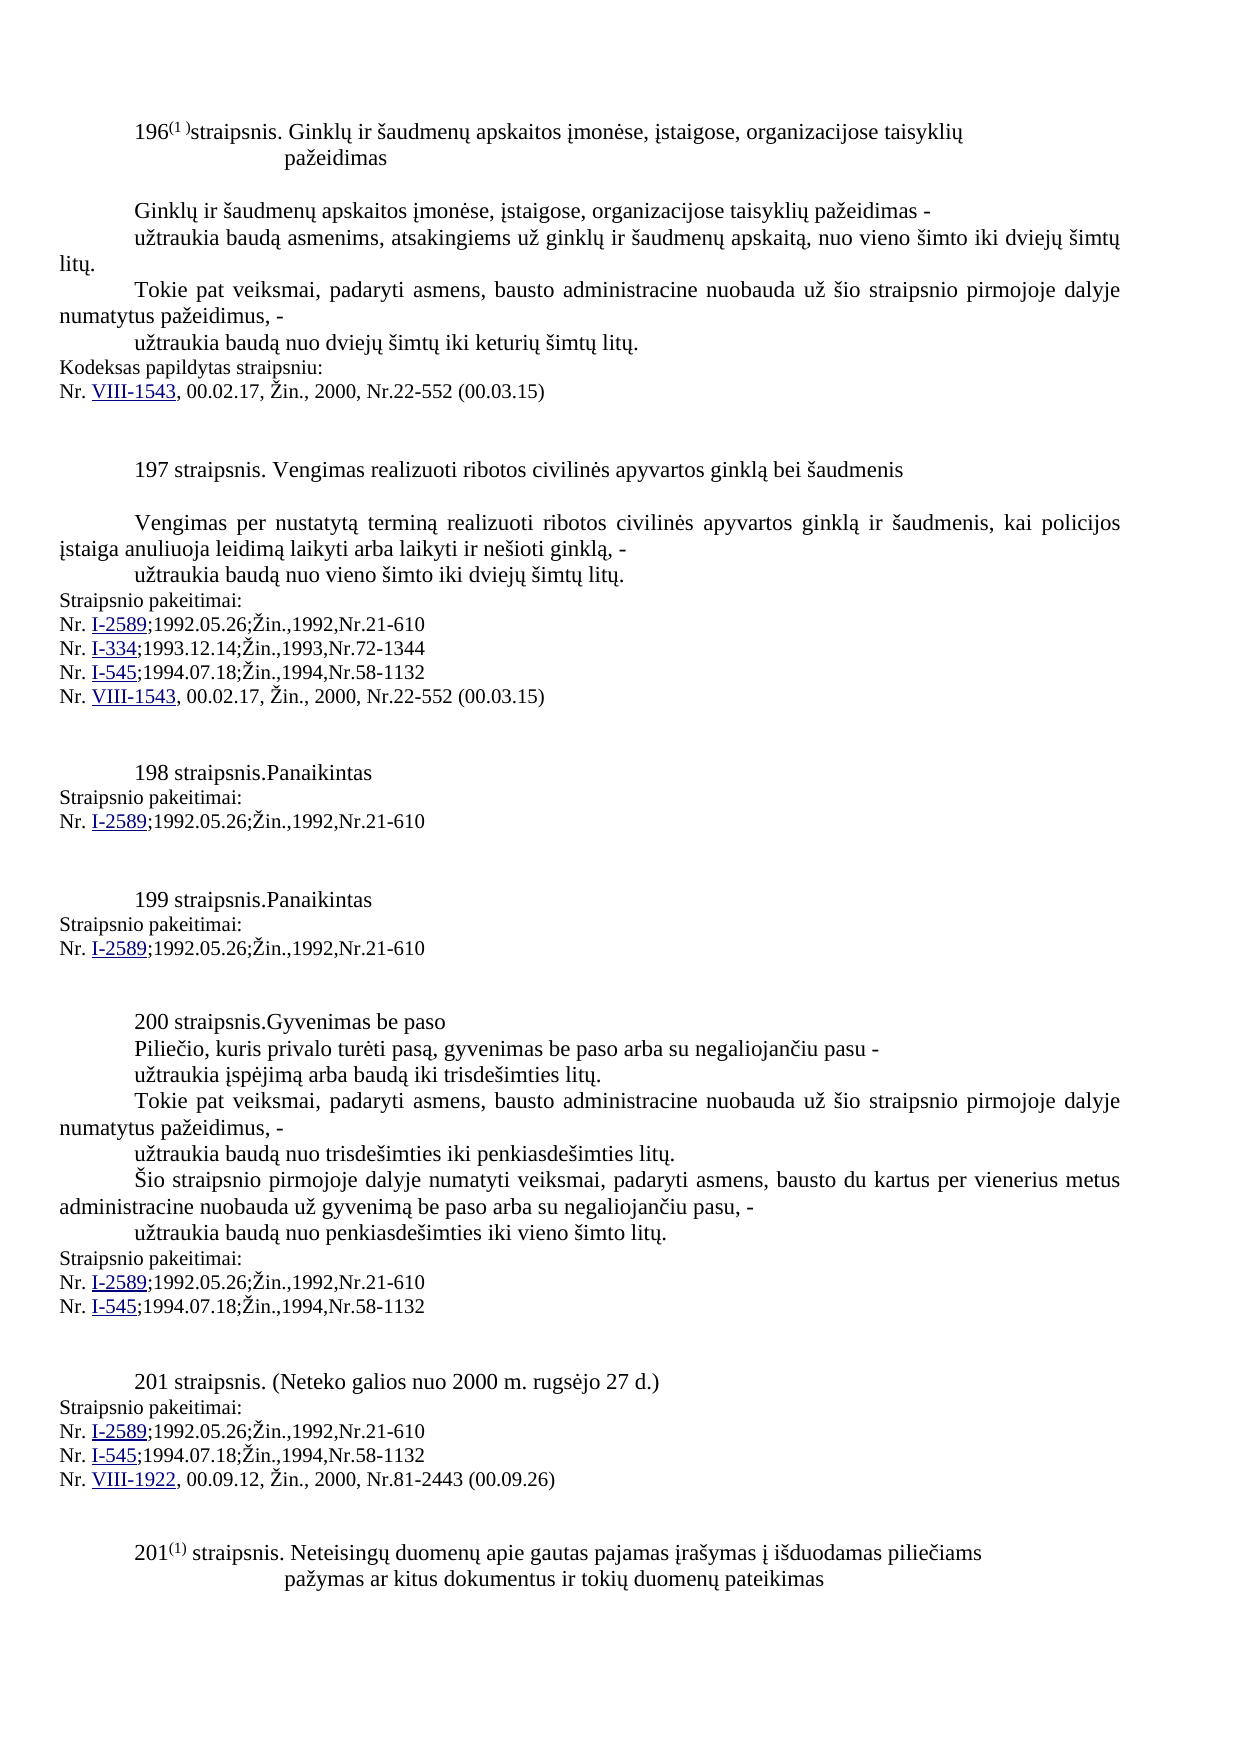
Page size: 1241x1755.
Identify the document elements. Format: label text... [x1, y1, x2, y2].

text Nr. I-2589;1992.05.26;Žin.,1992,Nr.21-610 [59, 809, 1122, 833]
text Nr. VIII-1922, 00.09.12, Žin., 2000, Nr.81-2443 (00.09.26) [59, 1467, 1122, 1491]
text Ginklų ir šaudmenų apskaitos įmonėse, įstaigose, organizacijose taisyklių pažeidimas - [59, 197, 1122, 223]
text Tokie pat veiksmai, padaryti asmens, bausto administracine nuobauda už šio straipsnio pirmojoje dalyje numatytus pažeidimus, - [59, 276, 1122, 329]
text Nr. I-2589;1992.05.26;Žin.,1992,Nr.21-610 [59, 1270, 1122, 1294]
text Nr. I-334;1993.12.14;Žin.,1993,Nr.72-1344 [59, 636, 1122, 660]
text Straipsnio pakeitimai: [59, 1246, 1122, 1270]
text Nr. VIII-1543, 00.02.17, Žin., 2000, Nr.22-552 (00.03.15) [59, 684, 1122, 708]
text Straipsnio pakeitimai: [59, 588, 1122, 612]
text Straipsnio pakeitimai: [59, 785, 1122, 809]
text Straipsnio pakeitimai: [59, 1394, 1122, 1419]
text Nr. I-545;1994.07.18;Žin.,1994,Nr.58-1132 [59, 1294, 1122, 1318]
text Nr. I-545;1994.07.18;Žin.,1994,Nr.58-1132 [59, 660, 1122, 684]
text Nr. I-2589;1992.05.26;Žin.,1992,Nr.21-610 [59, 612, 1122, 636]
text Nr. VIII-1543, 00.02.17, Žin., 2000, Nr.22-552 (00.03.15) [59, 379, 1122, 403]
text 198 straipsnis.Panaikintas [59, 759, 1122, 785]
text Nr. I-2589;1992.05.26;Žin.,1992,Nr.21-610 [59, 1419, 1122, 1443]
text Vengimas per nustatytą terminą realizuoti ribotos civilinės apyvartos ginklą ir šaudmenis, kai policijos įstaiga anuliuoja leidimą laikyti arba laikyti ir nešioti ginklą, - [59, 509, 1122, 562]
text 197 straipsnis. Vengimas realizuoti ribotos civilinės apyvartos ginklą bei šaudmenis [134, 456, 1122, 482]
text 201 straipsnis. (Neteko galios nuo 2000 m. rugsėjo 27 d.) [59, 1368, 1122, 1394]
text Šio straipsnio pirmojoje dalyje numatyti veiksmai, padaryti asmens, bausto du kartus per vienerius metus administracine nuobauda už gyvenimą be paso arba su negaliojančiu pasu, - [59, 1167, 1122, 1219]
text Piliečio, kuris privalo turėti pasą, gyvenimas be paso arba su negaliojančiu pasu - [59, 1035, 1122, 1061]
text užtraukia baudą nuo dviejų šimtų iki keturių šimtų litų. [59, 329, 1122, 355]
text užtraukia įspėjimą arba baudą iki trisdešimties litų. [59, 1061, 1122, 1087]
text 196(1 )straipsnis. Ginklų ir šaudmenų apskaitos įmonėse, įstaigose, organizacijose taisyklių [134, 118, 1122, 144]
text Kodeksas papildytas straipsniu: [59, 355, 1122, 379]
text 201(1) straipsnis. Neteisingų duomenų apie gautas pajamas įrašymas į išduodamas piliečiams [59, 1539, 1122, 1565]
text Nr. I-545;1994.07.18;Žin.,1994,Nr.58-1132 [59, 1443, 1122, 1467]
text užtraukia baudą nuo penkiasdešimties iki vieno šimto litų. [59, 1219, 1122, 1246]
text Tokie pat veiksmai, padaryti asmens, bausto administracine nuobauda už šio straipsnio pirmojoje dalyje numatytus pažeidimus, - [59, 1087, 1122, 1140]
text 199 straipsnis.Panaikintas [59, 886, 1122, 912]
text pažeidimas [284, 144, 1122, 171]
text užtraukia baudą nuo trisdešimties iki penkiasdešimties litų. [59, 1140, 1122, 1167]
text užtraukia baudą nuo vieno šimto iki dviejų šimtų litų. [59, 562, 1122, 588]
text Straipsnio pakeitimai: [59, 912, 1122, 936]
text užtraukia baudą asmenims, atsakingiems už ginklų ir šaudmenų apskaitą, nuo vieno šimto iki dviejų šimtų litų. [59, 223, 1122, 276]
text Nr. I-2589;1992.05.26;Žin.,1992,Nr.21-610 [59, 936, 1122, 960]
text 200 straipsnis.Gyvenimas be paso [59, 1008, 1122, 1035]
text pažymas ar kitus dokumentus ir tokių duomenų pateikimas [209, 1565, 1122, 1592]
